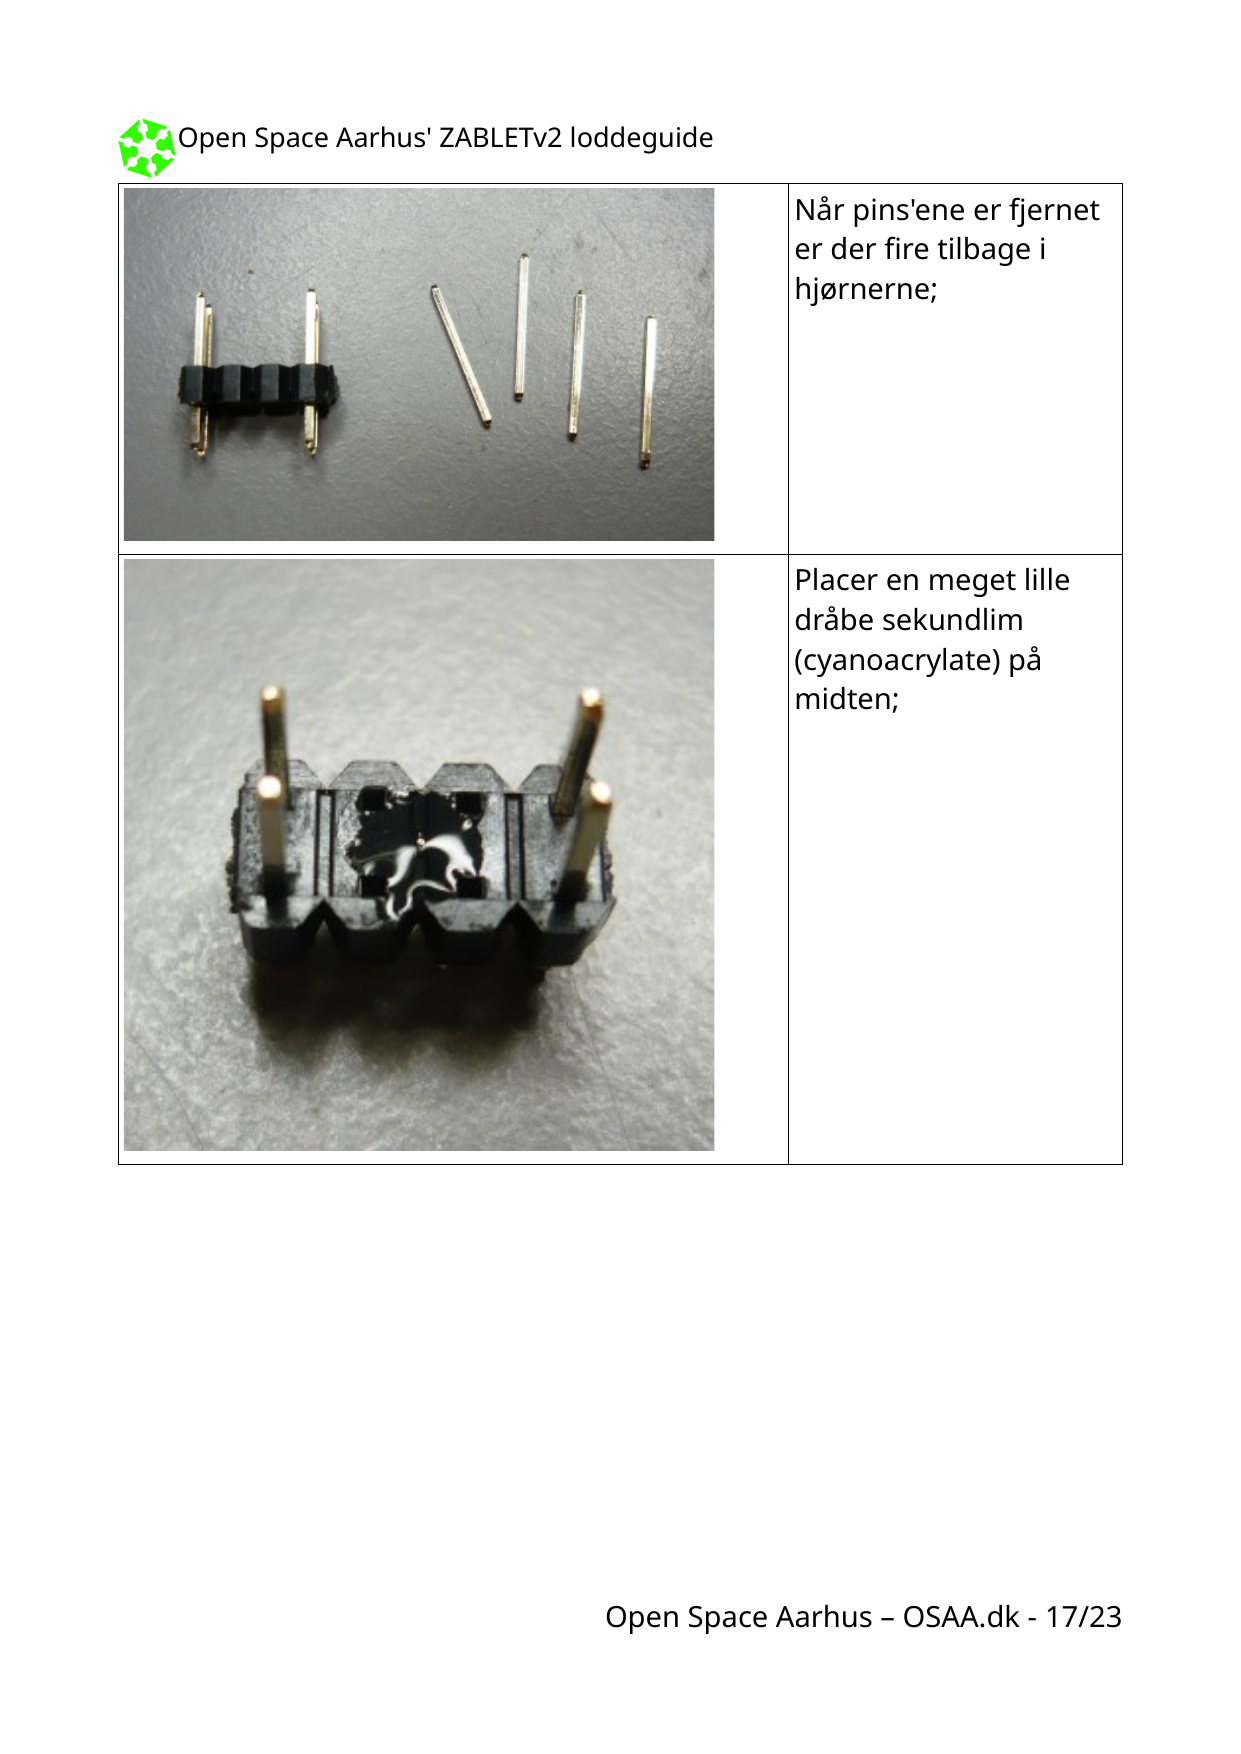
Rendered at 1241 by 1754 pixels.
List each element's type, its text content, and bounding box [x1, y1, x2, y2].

picture [123, 559, 715, 1151]
table_cell [119, 560, 788, 1164]
table_cell [119, 555, 788, 559]
picture [118, 118, 175, 178]
table_cell [119, 184, 788, 554]
table_cell Placer en meget lille dråbe sekundlim (cyanoacrylate) på midten; [789, 555, 1122, 1164]
picture [123, 188, 715, 541]
table_cell Når pins'ene er fjernet er der fire tilbage i hjørnerne; [789, 184, 1122, 554]
